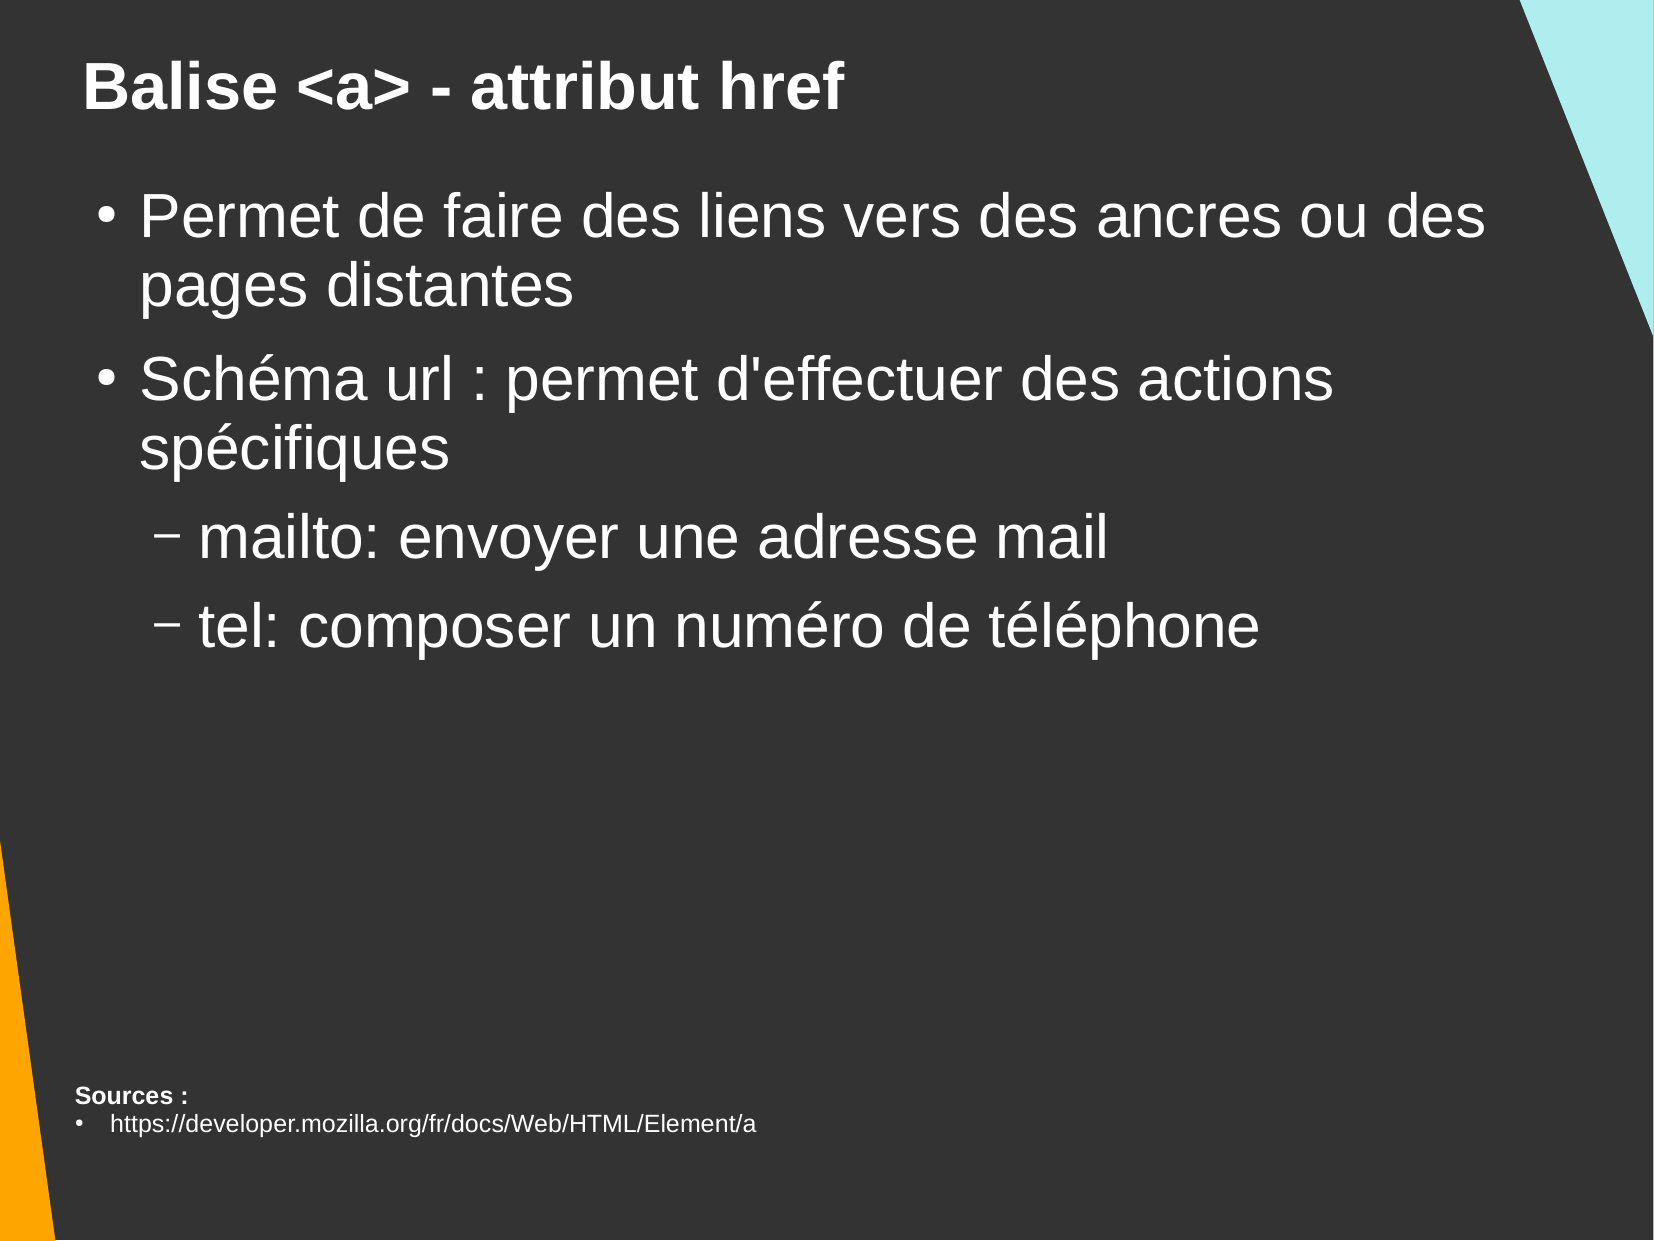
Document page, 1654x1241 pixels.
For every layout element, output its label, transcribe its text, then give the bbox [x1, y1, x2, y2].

title Balise <a> - attribut href [82, 49, 1571, 152]
list Permet de faire des liens vers des ancres ou des pages distantes Schéma url : permet d'effectuer des actions spécifiques mailto: envoyer une adresse mail tel: composer un numéro de téléphone [80, 180, 1605, 662]
text_box Sources : https://developer.mozilla.org/fr/docs/Web/HTML/Element/a [60, 1074, 1546, 1241]
text_box [0, 840, 56, 1241]
text_box [1519, 0, 1654, 339]
